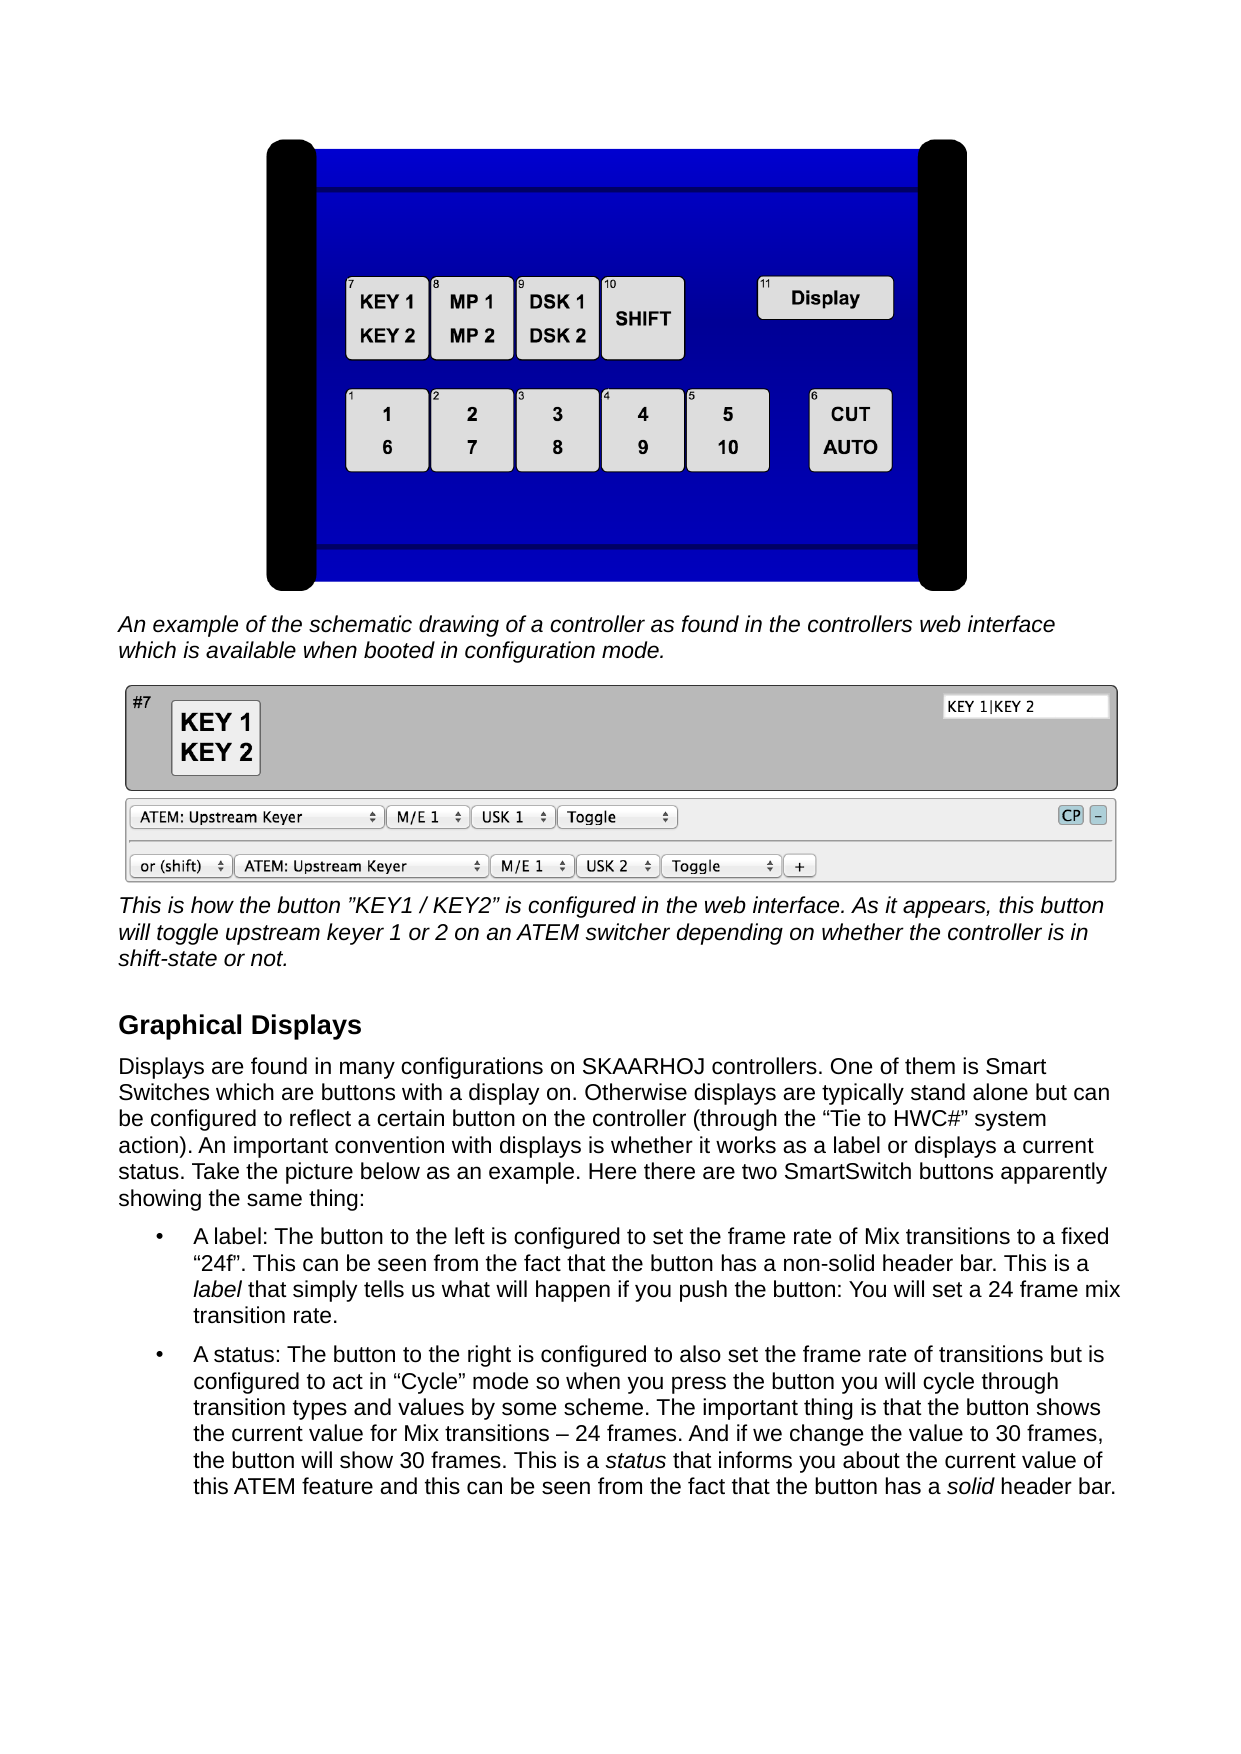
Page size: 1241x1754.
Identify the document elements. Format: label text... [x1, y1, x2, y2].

picture [118, 118, 1123, 611]
list A status: The button to the right is configured to also set the frame rate of transitions but is configured to act in “Cycle” mode so when you press the button you will cycle through transition types and values by some scheme. The important thing is that the button shows the current value for Mix transitions – 24 frames. And if we change the value to 30 frames, the button will show 30 frames. This is a status that informs you about the current value of this ATEM feature and this can be seen from the fact that the button has a solid header bar. [156, 1341, 1122, 1499]
subtitle Graphical Displays [118, 1009, 1122, 1040]
text An example of the schematic drawing of a controller as found in the controllers web interface which is available when booted in configuration mode. [118, 611, 1122, 663]
list A label: The button to the left is configured to set the frame rate of Mix transitions to a fixed “24f”. This can be seen from the fact that the button has a non-solid header bar. This is a label that simply tells us what will happen if you push the button: You will set a 24 frame mix transition rate. [156, 1223, 1122, 1329]
text This is how the button ”KEY1 / KEY2” is configured in the web interface. As it appears, this button will toggle upstream keyer 1 or 2 on an ATEM switcher depending on whether the controller is in shift-state or not. [118, 893, 1122, 971]
picture [118, 675, 1123, 893]
text Displays are found in many configurations on SKAARHOJ controllers. One of them is Smart Switches which are buttons with a display on. Otherwise displays are typically stand alone but can be configured to reflect a certain button on the controller (through the “Tie to HWC#” system action). An important convention with displays is whether it works as a label or displays a current status. Take the picture below as an example. Here there are two SmartSwitch buttons apparently showing the same thing: [118, 1053, 1122, 1211]
